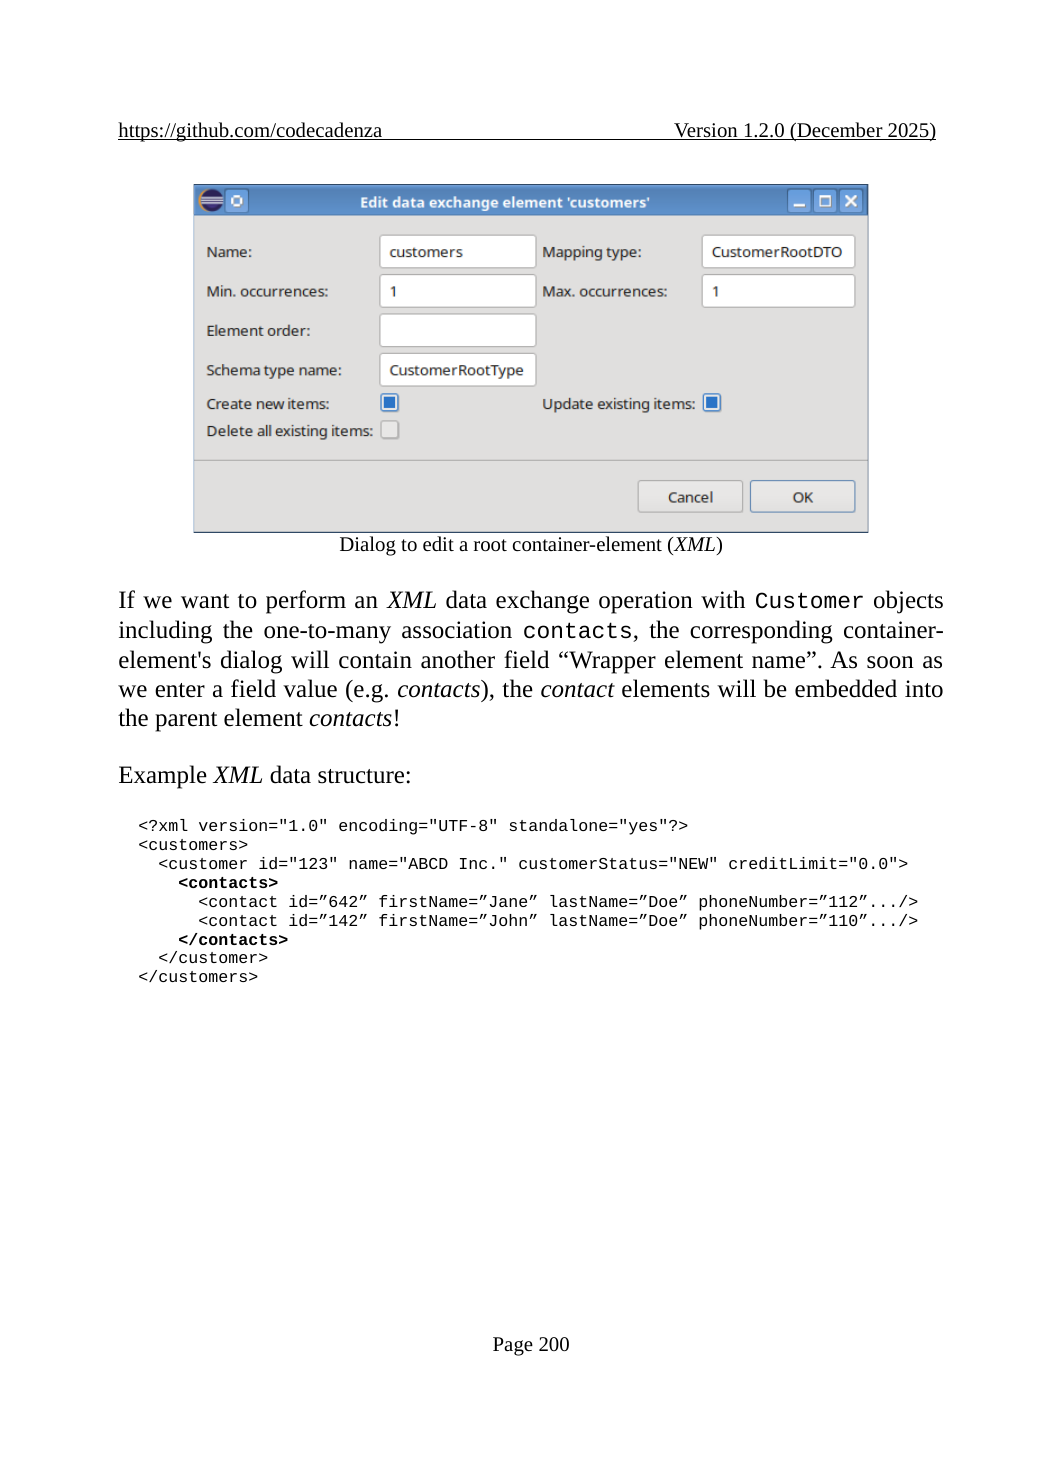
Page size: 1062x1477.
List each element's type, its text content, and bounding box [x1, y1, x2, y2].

text <contact id=”642” firstName=”Jane” lastName=”Doe” phoneNumber=”112”.../> [118, 893, 944, 912]
text Dialog to edit a root container-element (XML) [193, 533, 868, 556]
text </customer> [118, 950, 944, 969]
text <customers> [118, 837, 944, 856]
text Example XML data structure: [118, 760, 944, 789]
text <contact id=”142” firstName=”John” lastName=”Doe” phoneNumber=”110”.../> [118, 912, 944, 931]
text </contacts> [118, 931, 944, 950]
text <contacts> [118, 874, 944, 893]
picture [193, 184, 869, 533]
text </customers> [118, 969, 944, 988]
text <customer id="123" name="ABCD Inc." customerStatus="NEW" creditLimit="0.0"> [118, 856, 944, 874]
text If we want to perform an XML data exchange operation with Customer objects including the one-to-many association contacts, the corresponding container-element's dialog will contain another field “Wrapper element name”. As soon as we enter a field value (e.g. contacts), the contact elements will be embedded into the parent element contacts! [118, 585, 944, 732]
text <?xml version="1.0" encoding="UTF-8" standalone="yes"?> [118, 818, 944, 837]
